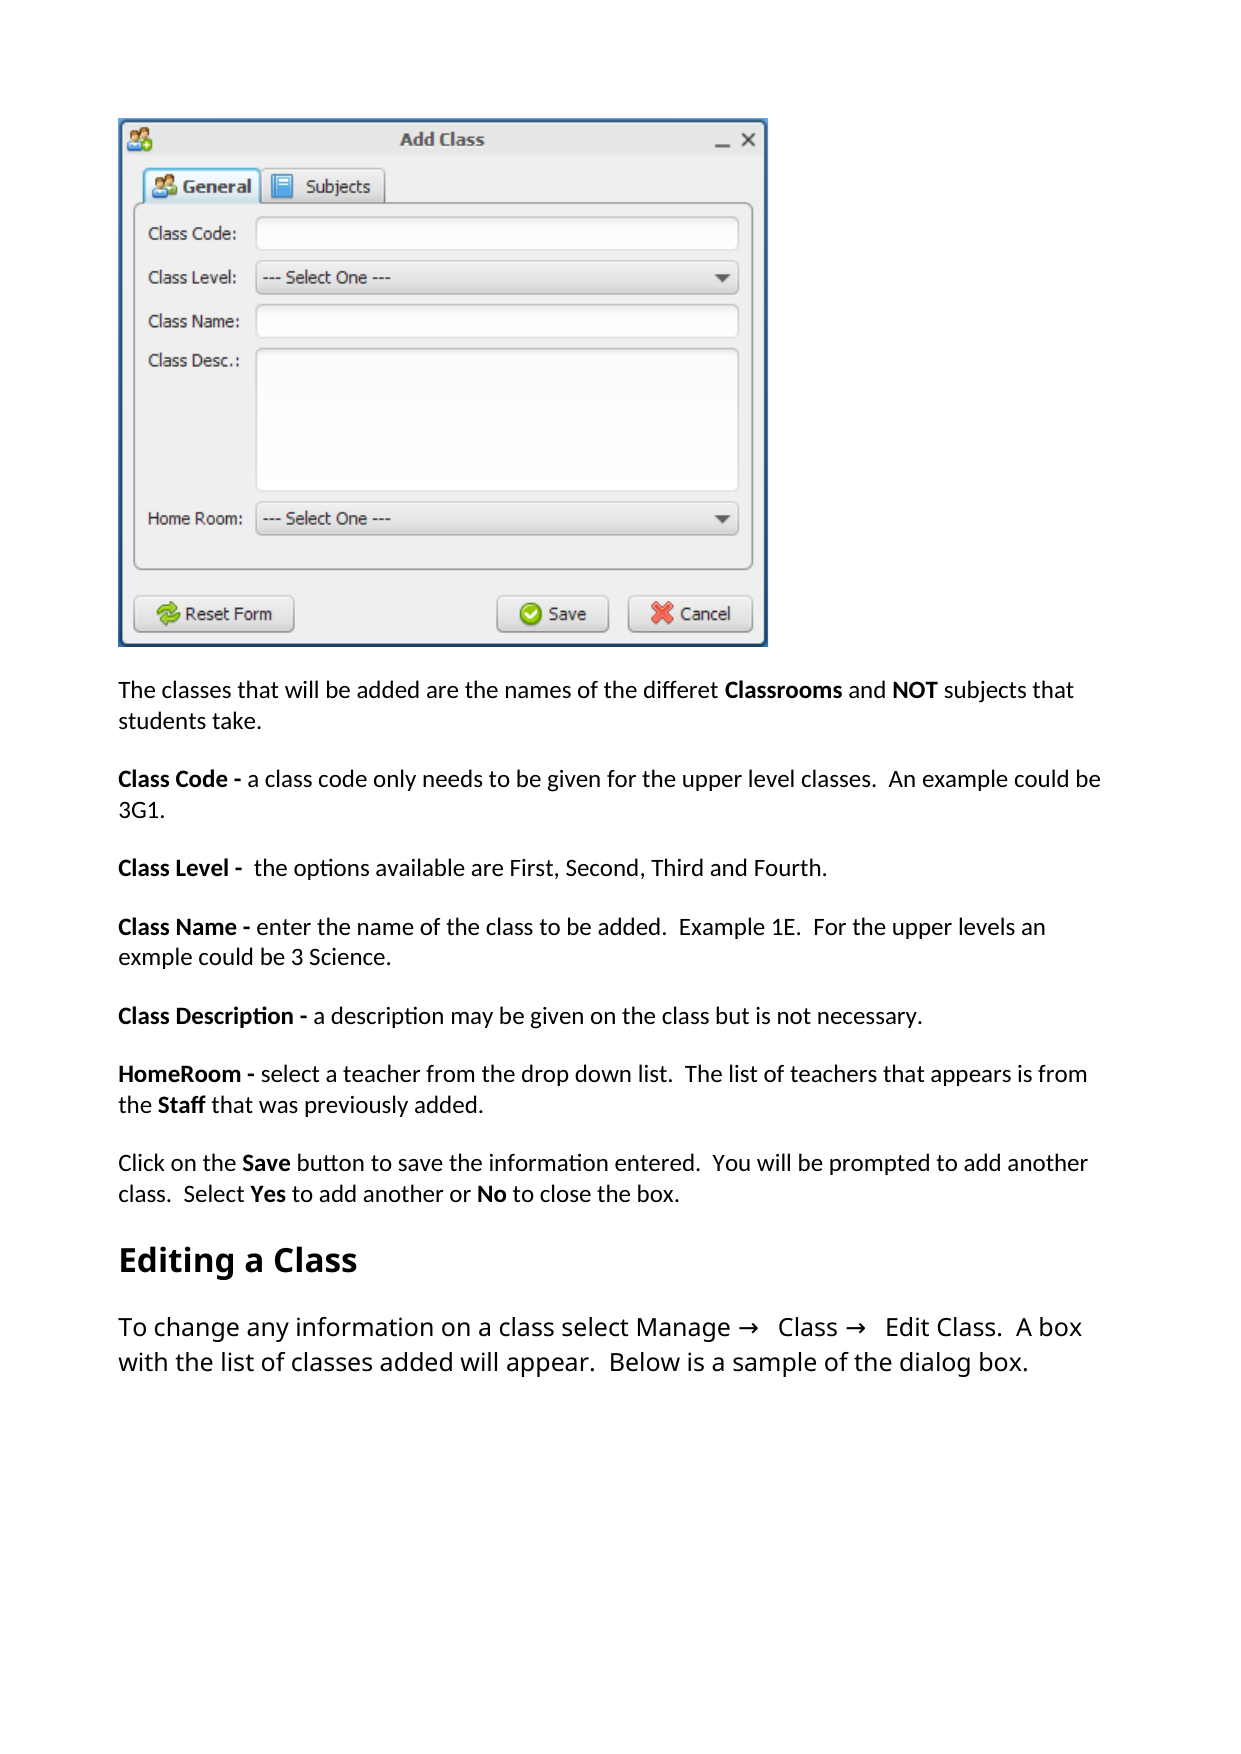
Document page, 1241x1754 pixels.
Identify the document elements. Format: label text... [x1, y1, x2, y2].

text The classes that will be added are the names of the differet Classrooms and NOT subjects that students take. [118, 674, 1122, 735]
text Class Level - the options available are First, Second, Third and Fourth. [118, 852, 1122, 883]
text Class Description - a description may be given on the class but is not necessary. [118, 1000, 1122, 1031]
text To change any information on a class select Manage → Class → Edit Class. A box with the list of classes added will appear. Below is a sample of the dialog box. [118, 1310, 1122, 1378]
text Click on the Save button to save the information entered. You will be prompted to add another class. Select Yes to add another or No to close the box. [118, 1148, 1122, 1209]
text Class Name - enter the name of the class to be added. Example 1E. For the upper levels an exmple could be 3 Science. [118, 911, 1122, 972]
text Class Code - a class code only needs to be given for the upper level classes. An example could be 3G1. [118, 763, 1122, 824]
text Editing a Class [118, 1237, 1122, 1282]
text HomeRoom - select a teacher from the drop down list. The list of teachers that appears is from the Staff that was previously added. [118, 1058, 1122, 1119]
